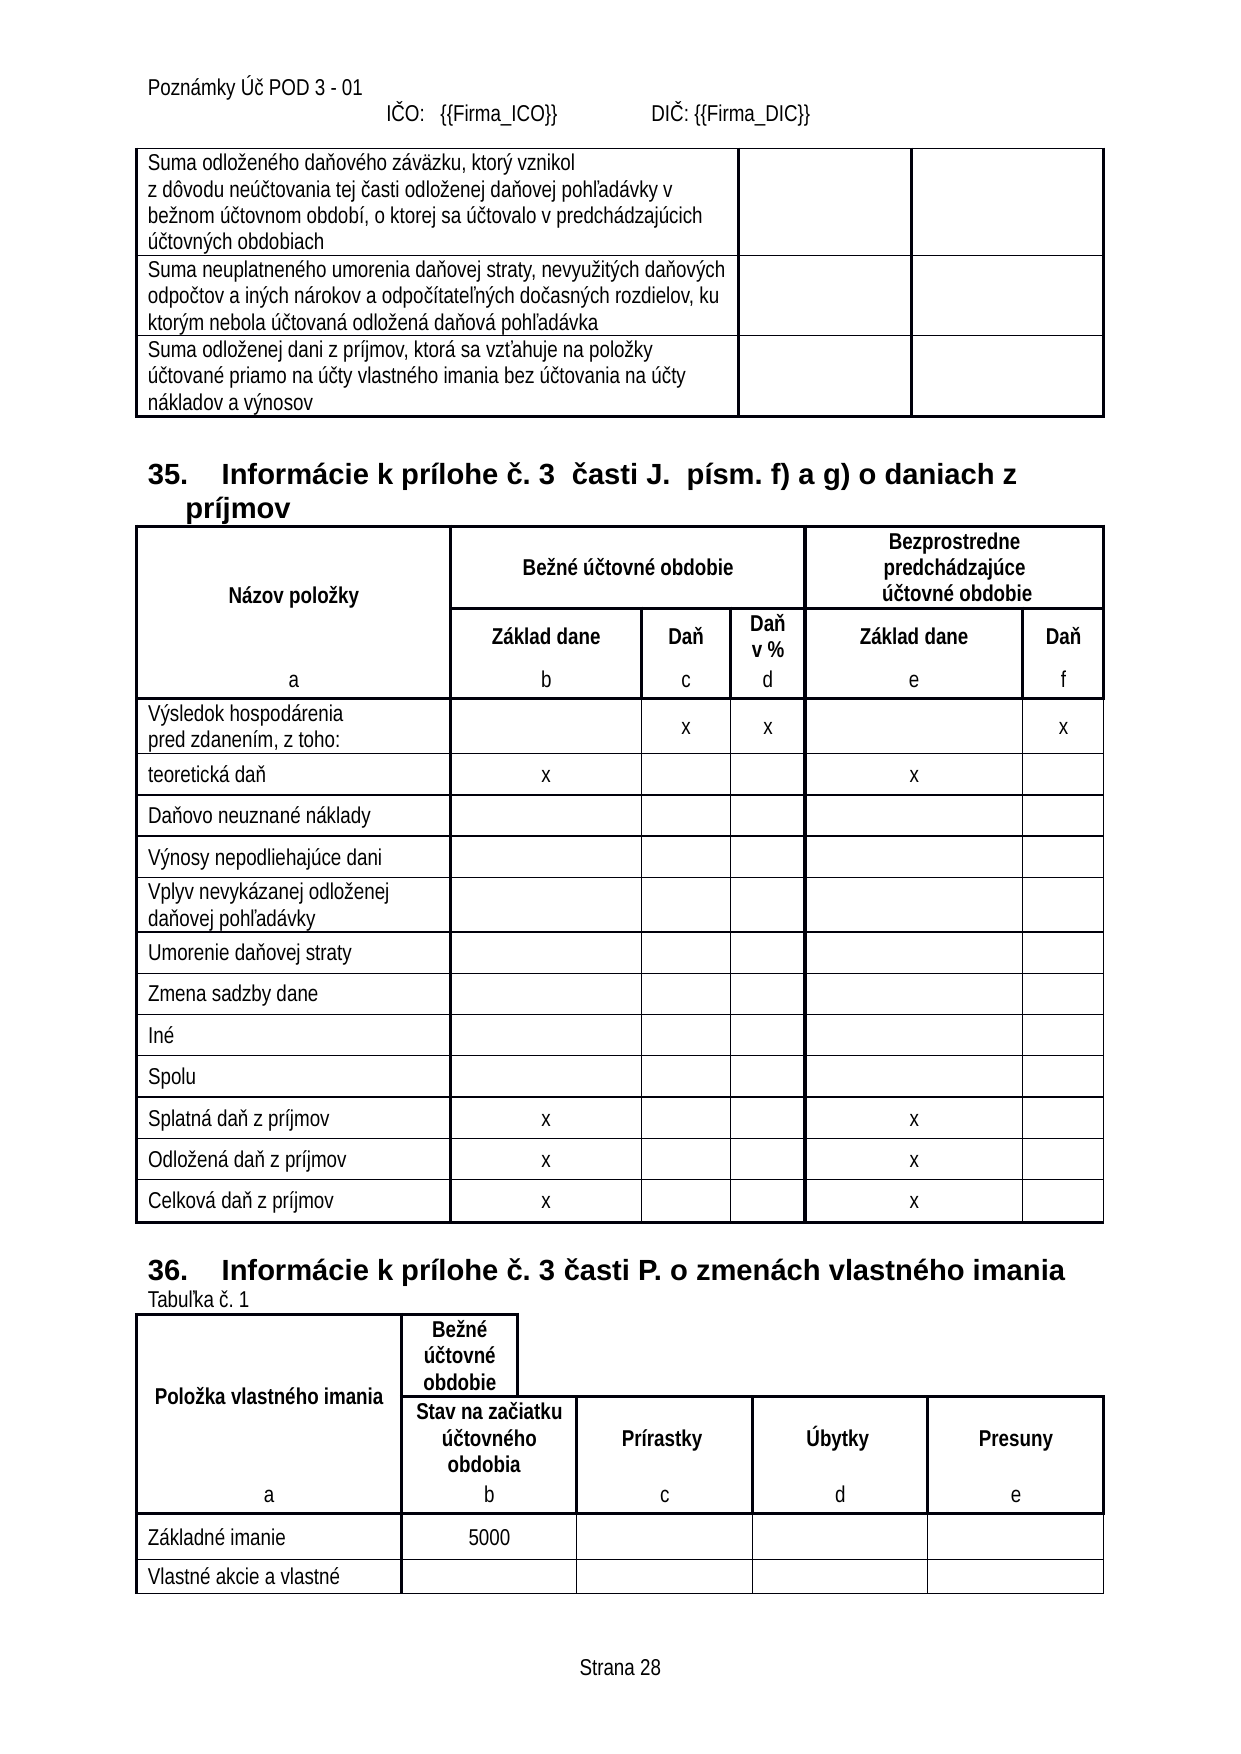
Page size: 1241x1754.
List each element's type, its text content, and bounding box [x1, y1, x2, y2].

table_cell Suma neuplatneného umorenia daňovej straty, nevyužitých daňových odpočtov a iných nárokov a odpočítateľných dočasných rozdielov, ku ktorým nebola účtovaná odložená daňová pohľadávka [138, 256, 737, 335]
table_cell [731, 796, 803, 835]
table_cell Daň [643, 610, 729, 662]
table_cell Prírastky [578, 1398, 751, 1477]
table_cell [577, 1515, 752, 1559]
table_cell a [138, 663, 449, 697]
table_cell x [452, 1180, 641, 1221]
table_cell x [1023, 700, 1103, 753]
table_cell [807, 933, 1022, 972]
table_cell [913, 149, 1102, 255]
table_cell Celková daň z príjmov [138, 1180, 449, 1221]
table_cell Presuny [929, 1398, 1102, 1477]
table_cell 5000 [403, 1515, 576, 1559]
table_cell [807, 796, 1022, 835]
table_cell b [452, 663, 640, 697]
table_cell Suma odloženej dani z príjmov, ktorá sa vzťahuje na položky účtované priamo na účty vlastného imania bez účtovania na účty nákladov a výnosov [138, 336, 737, 415]
table_cell Základ dane [807, 610, 1021, 662]
table_cell [740, 336, 910, 415]
table_cell [642, 1180, 730, 1221]
table_cell [1023, 974, 1103, 1014]
table_cell [1023, 933, 1103, 972]
table_cell [731, 1056, 803, 1096]
table_cell [731, 933, 803, 972]
table_cell Daň v % [732, 610, 803, 662]
table_cell Výsledok hospodárenia pred zdanením, z toho: [138, 700, 449, 753]
table_header Položka vlastného imania [138, 1316, 400, 1477]
table_cell c [643, 663, 729, 697]
table_cell e [807, 663, 1021, 697]
table_cell x [807, 1180, 1022, 1221]
table_cell [753, 1560, 927, 1593]
table_header Bežné účtovné obdobie [452, 528, 803, 607]
table_cell x [452, 754, 641, 794]
table_cell [577, 1560, 752, 1593]
table_cell d [754, 1477, 926, 1512]
table_cell [642, 1098, 730, 1138]
table_cell Stav na začiatku účtovného obdobia [403, 1398, 575, 1477]
table_cell Vlastné akcie a vlastné [138, 1560, 400, 1593]
table_cell Splatná daň z príjmov [138, 1098, 449, 1138]
table_cell [731, 1180, 803, 1221]
table_cell [452, 1056, 641, 1096]
table_cell f [1024, 663, 1102, 697]
table_cell [642, 974, 730, 1014]
table_cell Úbytky [754, 1398, 926, 1477]
table_cell [1023, 1056, 1103, 1096]
table_cell Zmena sadzby dane [138, 974, 449, 1014]
table_cell [1023, 1098, 1103, 1138]
table_cell [731, 1015, 803, 1055]
table_cell Suma odloženého daňového záväzku, ktorý vznikol z dôvodu neúčtovania tej časti odloženej daňovej pohľadávky v bežnom účtovnom období, o ktorej sa účtovalo v predchádzajúcich účtovných obdobiach [138, 149, 737, 255]
table_cell e [929, 1477, 1102, 1512]
table_cell [913, 336, 1102, 415]
table_cell [807, 878, 1022, 931]
table_header Názov položky [138, 528, 449, 662]
table_cell [807, 1056, 1022, 1096]
text Tabuľka č. 1 [148, 1286, 1092, 1313]
table_cell [452, 933, 641, 972]
table_cell [807, 837, 1022, 877]
table_cell [731, 837, 803, 877]
table_cell [807, 700, 1022, 753]
table_cell Daňovo neuznané náklady [138, 796, 449, 835]
table_header Bežné účtovné obdobie [403, 1316, 516, 1395]
table_cell [452, 837, 641, 877]
table_cell [642, 933, 730, 972]
table_cell x [807, 754, 1022, 794]
table_cell [913, 256, 1102, 335]
table_cell x [731, 700, 803, 753]
table_cell [731, 754, 803, 794]
table_cell [928, 1560, 1103, 1593]
table_cell Vplyv nevykázanej odloženej daňovej pohľadávky [138, 878, 449, 931]
table_cell x [807, 1139, 1022, 1179]
table_cell [452, 796, 641, 835]
table_cell Základ dane [452, 610, 640, 662]
table_cell Iné [138, 1015, 449, 1055]
table_cell [642, 754, 730, 794]
table_header Bezprostredne predchádzajúce účtovné obdobie [807, 528, 1102, 607]
table_cell x [452, 1098, 641, 1138]
table_cell [1023, 1180, 1103, 1221]
table_cell Umorenie daňovej straty [138, 933, 449, 972]
table_cell a [138, 1477, 400, 1512]
table_cell [642, 1139, 730, 1179]
table_cell [642, 837, 730, 877]
title Informácie k prílohe č. 3 časti P. o zmenách vlastného imania [148, 1253, 1092, 1286]
table_cell [1023, 878, 1103, 931]
table_cell [452, 1015, 641, 1055]
table_cell [740, 256, 910, 335]
table_cell [1023, 837, 1103, 877]
table_cell [731, 1139, 803, 1179]
table_cell [403, 1560, 576, 1593]
table_cell [1023, 1015, 1103, 1055]
table_cell [731, 878, 803, 931]
table_cell Daň [1024, 610, 1102, 662]
title Informácie k prílohe č. 3 časti J. písm. f) a g) o daniach z príjmov [148, 457, 1092, 524]
table_cell [452, 974, 641, 1014]
table_cell [731, 1098, 803, 1138]
table_cell [452, 700, 641, 753]
table_cell c [578, 1477, 751, 1512]
table_cell Základné imanie [138, 1515, 400, 1559]
table_cell [1023, 1139, 1103, 1179]
table_cell [807, 1015, 1022, 1055]
table_cell [1023, 796, 1103, 835]
table_cell Výnosy nepodliehajúce dani [138, 837, 449, 877]
table_cell b [403, 1477, 575, 1512]
table_cell [731, 974, 803, 1014]
table_cell Odložená daň z príjmov [138, 1139, 449, 1179]
table_cell [642, 796, 730, 835]
table_cell [807, 974, 1022, 1014]
table_cell d [732, 663, 803, 697]
table_cell [928, 1515, 1103, 1559]
table_cell [1023, 754, 1103, 794]
table_cell [642, 1015, 730, 1055]
table_cell [642, 1056, 730, 1096]
table_cell teoretická daň [138, 754, 449, 794]
table_cell [740, 149, 910, 255]
table_cell [753, 1515, 927, 1559]
table_cell [452, 878, 641, 931]
table_cell Spolu [138, 1056, 449, 1096]
table_cell x [807, 1098, 1022, 1138]
table_cell x [642, 700, 730, 753]
table_cell x [452, 1139, 641, 1179]
table_cell [642, 878, 730, 931]
